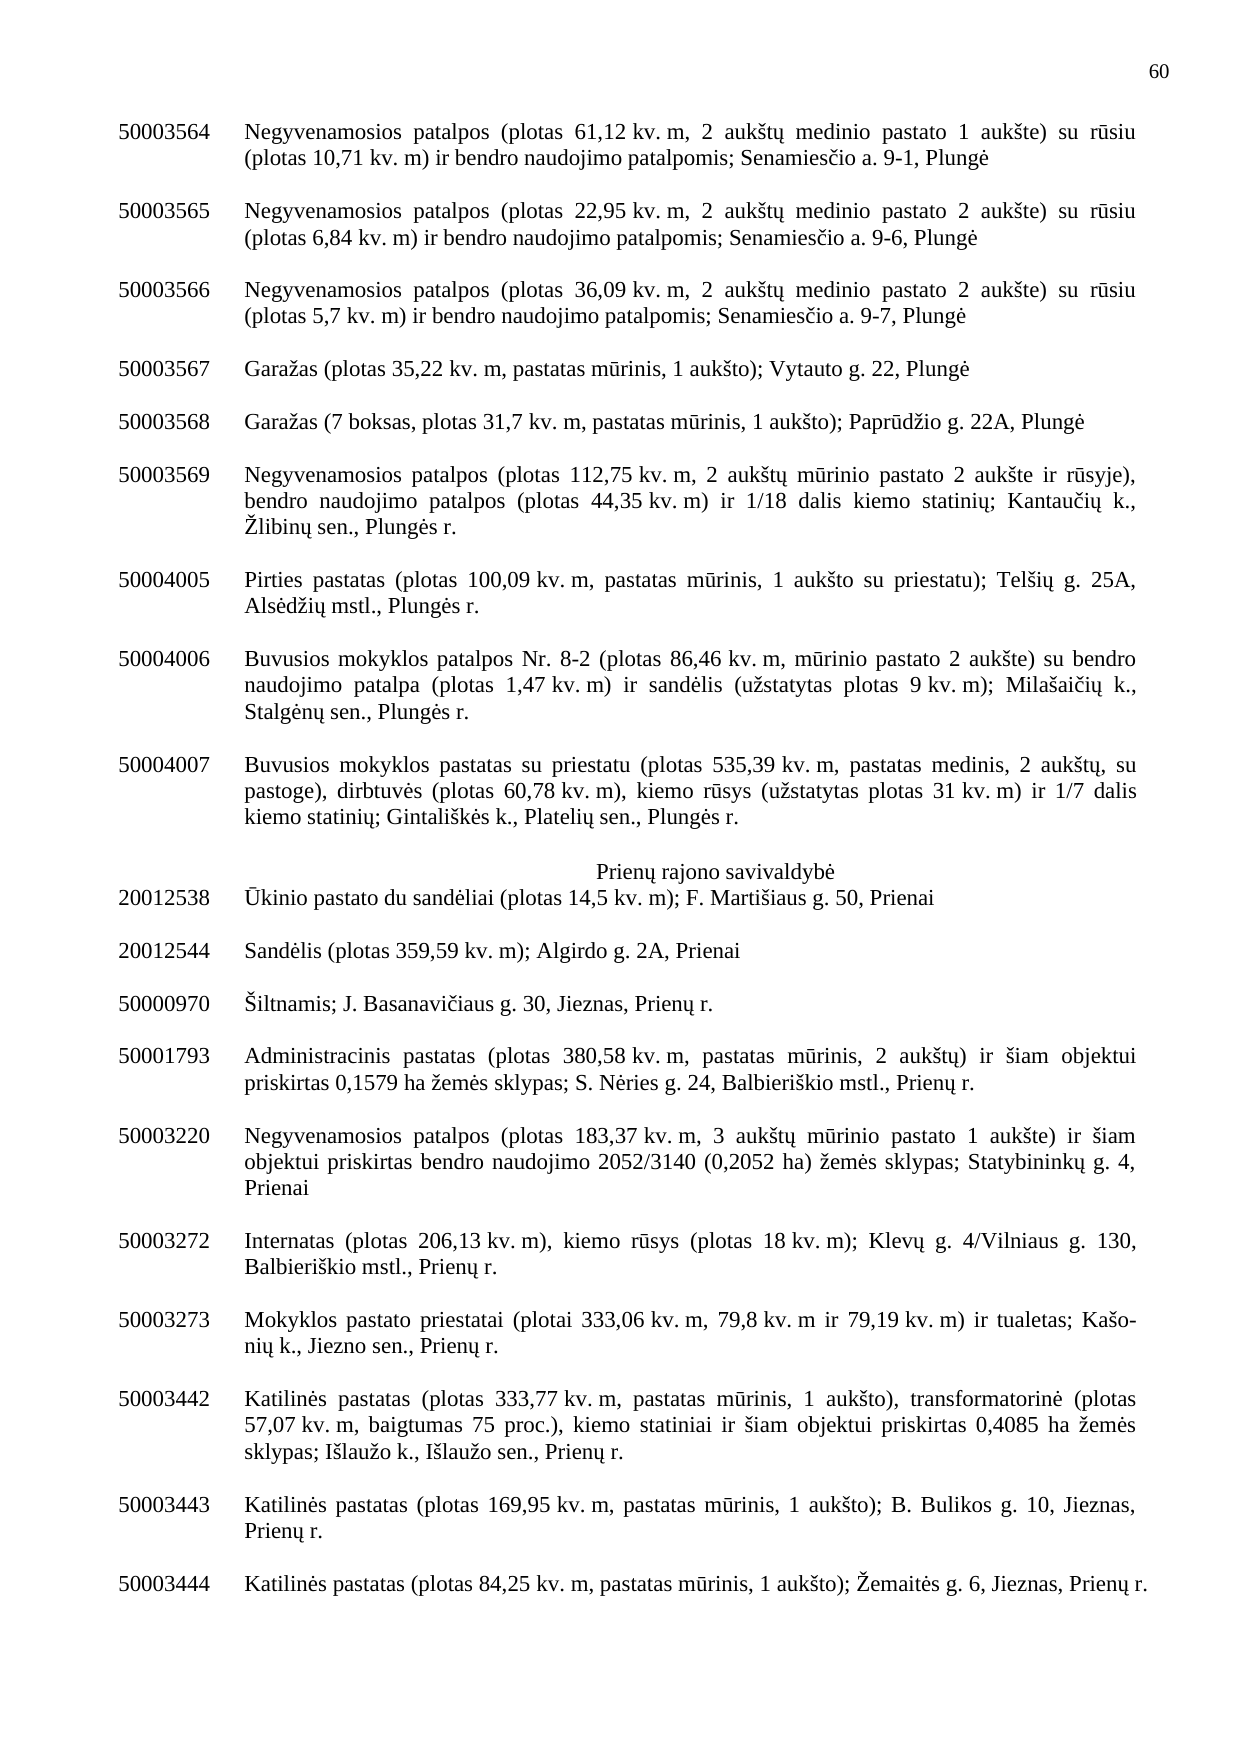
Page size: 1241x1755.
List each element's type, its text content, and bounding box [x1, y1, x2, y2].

table_cell [1148, 937, 1163, 963]
table_cell [1148, 1122, 1163, 1201]
table_cell 50003443 [101, 1491, 233, 1543]
table_cell [101, 250, 1198, 276]
table_cell [1193, 1306, 1198, 1359]
table_cell [101, 830, 1198, 856]
table_cell [1163, 118, 1178, 171]
table_cell [1163, 408, 1178, 434]
table_cell [101, 1280, 1198, 1306]
table_cell Negyvenamosios patalpos (plotas 112,75 kv. m, 2 aukštų mūrinio pastato 2 aukšte ir rūsyje), bendro naudojimo patalpos (plotas 44,35 kv. m) ir 1/18 dalis kiemo statinių; Kantaučių k., Žlibinų sen., Plungės r. [233, 461, 1148, 540]
table_cell [1193, 197, 1198, 250]
table_cell Katilinės pastatas (plotas 169,95 kv. m, pastatas mūrinis, 1 aukšto); B. Bulikos g. 10, Jieznas, Prienų r. [233, 1491, 1148, 1543]
table_cell [1178, 408, 1192, 434]
table_cell [101, 382, 1198, 408]
table_cell 50004005 [101, 566, 233, 619]
table_cell [1193, 751, 1198, 830]
table_cell [1163, 566, 1178, 619]
table_cell Internatas (plotas 206,13 kv. m), kiemo rūsys (plotas 18 kv. m); Klevų g. 4/Vilniaus g. 130, Balbieriškio mstl., Prienų r. [233, 1227, 1148, 1280]
table_cell [1148, 1385, 1163, 1464]
table_cell [1178, 645, 1192, 724]
table_cell [1178, 1227, 1192, 1280]
table_cell [1178, 355, 1192, 382]
table_cell [1163, 751, 1178, 830]
table_cell [1148, 1491, 1163, 1543]
table_cell [1163, 197, 1178, 250]
table_cell [1178, 937, 1192, 963]
table_cell [1178, 885, 1192, 911]
table_cell [1178, 1491, 1192, 1543]
table_cell [1178, 990, 1192, 1016]
table_cell 50003568 [101, 408, 233, 434]
table_cell Negyvenamosios patalpos (plotas 36,09 kv. m, 2 aukštų medinio pastato 2 aukšte) su rūsiu (plotas 5,7 kv. m) ir bendro naudojimo patalpomis; Senamiesčio a. 9-7, Plungė [233, 276, 1148, 329]
table_cell Buvusios mokyklos patalpos Nr. 8-2 (plotas 86,46 kv. m, mūrinio pastato 2 aukšte) su bendro naudojimo patalpa (plotas 1,47 kv. m) ir sandėlis (užstatytas plotas 9 kv. m); Milašaičių k., Stalgėnų sen., Plungės r. [233, 645, 1148, 724]
table_cell [1163, 1491, 1178, 1543]
table_cell [1163, 1385, 1178, 1464]
table_cell [1163, 276, 1178, 329]
table_cell [1178, 1306, 1192, 1359]
table_cell [1178, 1122, 1192, 1201]
table_cell Šiltnamis; J. Basanavičiaus g. 30, Jieznas, Prienų r. [233, 990, 1148, 1016]
table_cell Buvusios mokyklos pastatas su priestatu (plotas 535,39 kv. m, pastatas medinis, 2 aukštų, su pastoge), dirbtuvės (plotas 60,78 kv. m), kiemo rūsys (užstatytas plotas 31 kv. m) ir 1/7 dalis kiemo statinių; Gintališkės k., Platelių sen., Plungės r. [233, 751, 1148, 830]
table_cell 50003272 [101, 1227, 233, 1280]
table_cell [101, 434, 1198, 461]
table_cell [1193, 566, 1198, 619]
table_cell [1148, 1043, 1163, 1095]
table_cell [1193, 1385, 1198, 1464]
table_cell 50003442 [101, 1385, 233, 1464]
table_cell [101, 1543, 1198, 1570]
table_cell Katilinės pastatas (plotas 84,25 kv. m, pastatas mūrinis, 1 aukšto); Žemaitės g. 6, Jieznas, Prienų r. [233, 1570, 1178, 1596]
table_cell 50003565 [101, 197, 233, 250]
table_cell Administracinis pastatas (plotas 380,58 kv. m, pastatas mūrinis, 2 aukštų) ir šiam objektui priskirtas 0,1579 ha žemės sklypas; S. Nėries g. 24, Balbieriškio mstl., Prienų r. [233, 1043, 1148, 1095]
table_cell 50003273 [101, 1306, 233, 1359]
table_cell [1163, 937, 1178, 963]
table_cell Garažas (7 boksas, plotas 31,7 kv. m, pastatas mūrinis, 1 aukšto); Paprūdžio g. 22A, Plungė [233, 408, 1148, 434]
table_cell [101, 1359, 1198, 1385]
table_cell [1178, 751, 1192, 830]
table_cell [1148, 566, 1163, 619]
table_cell Negyvenamosios patalpos (plotas 183,37 kv. m, 3 aukštų mūrinio pastato 1 aukšte) ir šiam objektui priskirtas bendro naudojimo 2052/3140 (0,2052 ha) žemės sklypas; Statybininkų g. 4, Prienai [233, 1122, 1148, 1201]
table_cell [1148, 461, 1163, 540]
table_cell [101, 540, 1198, 566]
table_cell 50004006 [101, 645, 233, 724]
table_cell [1178, 566, 1192, 619]
table_cell 20012538 [101, 885, 233, 911]
table_cell Ūkinio pastato du sandėliai (plotas 14,5 kv. m); F. Martišiaus g. 50, Prienai [233, 885, 1148, 911]
table_cell 50003220 [101, 1122, 233, 1201]
table_cell [1193, 1570, 1198, 1596]
table_cell [1163, 355, 1178, 382]
table_cell [101, 1464, 1198, 1491]
table_cell [1163, 990, 1178, 1016]
table_cell 50003569 [101, 461, 233, 540]
table_cell [1193, 408, 1198, 434]
table_cell [1148, 751, 1163, 830]
table_cell [1148, 645, 1163, 724]
table_cell [1193, 1491, 1198, 1543]
table_cell [1178, 1570, 1192, 1596]
table_cell [1193, 1227, 1198, 1280]
table_cell [1163, 1043, 1178, 1095]
table_cell [1178, 1385, 1192, 1464]
table_cell [101, 1095, 1198, 1122]
table_cell [101, 619, 1198, 645]
table_cell 50003444 [101, 1570, 233, 1596]
table_cell [1193, 118, 1198, 171]
table_cell [101, 329, 1198, 355]
table_cell Prienų rajono savivaldybė [233, 858, 1198, 884]
table_cell [1193, 885, 1198, 911]
table_cell [101, 1596, 1198, 1622]
table_cell [1148, 408, 1163, 434]
table_cell [1193, 1043, 1198, 1095]
table_cell 50003564 [101, 118, 233, 171]
table_cell Negyvenamosios patalpos (plotas 22,95 kv. m, 2 aukštų medinio pastato 2 aukšte) su rūsiu (plotas 6,84 kv. m) ir bendro naudojimo patalpomis; Senamiesčio a. 9-6, Plungė [233, 197, 1148, 250]
table_cell [1163, 461, 1178, 540]
table_cell [1163, 1227, 1178, 1280]
table_cell Sandėlis (plotas 359,59 kv. m); Algirdo g. 2A, Prienai [233, 937, 1148, 963]
table_cell [101, 858, 233, 884]
table_cell [1193, 461, 1198, 540]
table_cell [1193, 1122, 1198, 1201]
table_cell [1148, 355, 1163, 382]
table_cell [1163, 645, 1178, 724]
table_cell [1163, 1306, 1178, 1359]
table_cell [1178, 197, 1192, 250]
table_cell [1163, 1122, 1178, 1201]
table_cell 50004007 [101, 751, 233, 830]
table_cell 50001793 [101, 1043, 233, 1095]
table_cell [101, 964, 1198, 990]
table_cell [101, 724, 1198, 751]
table_cell [1148, 197, 1163, 250]
table_cell [1193, 937, 1198, 963]
table_cell [101, 1201, 1198, 1227]
table_cell [1193, 276, 1198, 329]
table_cell [1178, 276, 1192, 329]
table_cell [1178, 461, 1192, 540]
table_cell [1148, 990, 1163, 1016]
table_cell 50003567 [101, 355, 233, 382]
table_cell [1163, 885, 1178, 911]
table_cell [101, 911, 1198, 937]
table_cell Katilinės pastatas (plotas 333,77 kv. m, pastatas mūrinis, 1 aukšto), transformatorinė (plotas 57,07 kv. m, baigtumas 75 proc.), kiemo statiniai ir šiam objektui priskirtas 0,4085 ha žemės sklypas; Išlaužo k., Išlaužo sen., Prienų r. [233, 1385, 1148, 1464]
table_cell [1148, 885, 1163, 911]
table_cell Mokyklos pastato priestatai (plotai 333,06 kv. m, 79,8 kv. m ir 79,19 kv. m) ir tualetas; Kašo- nių k., Jiezno sen., Prienų r. [233, 1306, 1148, 1359]
table_cell [1193, 645, 1198, 724]
table_cell 20012544 [101, 937, 233, 963]
table_cell [1148, 118, 1163, 171]
table_cell Garažas (plotas 35,22 kv. m, pastatas mūrinis, 1 aukšto); Vytauto g. 22, Plungė [233, 355, 1148, 382]
table_cell [1148, 1306, 1163, 1359]
table_cell 50000970 [101, 990, 233, 1016]
table_cell 50003566 [101, 276, 233, 329]
table_cell [1193, 355, 1198, 382]
table_cell [101, 1016, 1198, 1043]
table_cell [1178, 1043, 1192, 1095]
table_cell [1148, 1227, 1163, 1280]
table_cell [1148, 276, 1163, 329]
table_cell [1193, 990, 1198, 1016]
table_cell [101, 171, 1198, 197]
table_cell Pirties pastatas (plotas 100,09 kv. m, pastatas mūrinis, 1 aukšto su priestatu); Telšių g. 25A, Alsėdžių mstl., Plungės r. [233, 566, 1148, 619]
table_cell [1178, 118, 1192, 171]
table_cell Negyvenamosios patalpos (plotas 61,12 kv. m, 2 aukštų medinio pastato 1 aukšte) su rūsiu (plotas 10,71 kv. m) ir bendro naudojimo patalpomis; Senamiesčio a. 9-1, Plungė [233, 118, 1148, 171]
